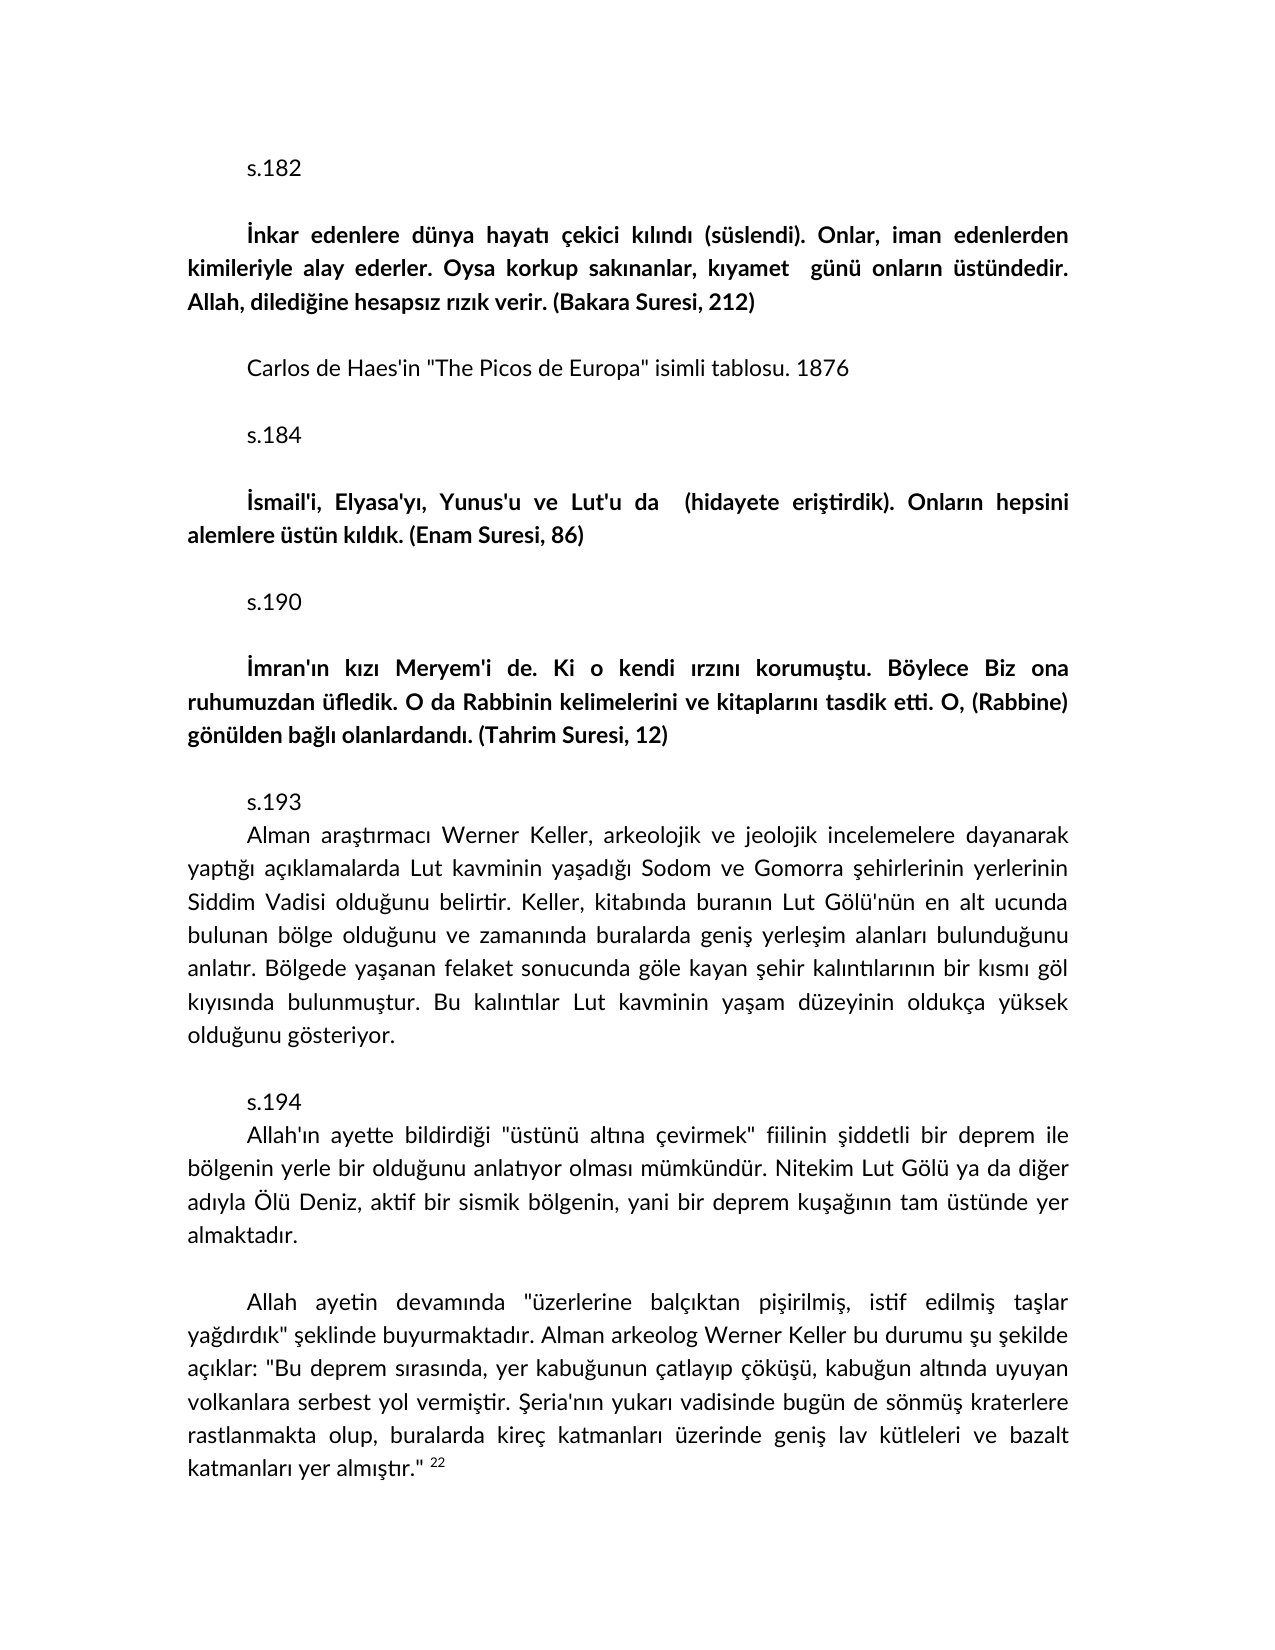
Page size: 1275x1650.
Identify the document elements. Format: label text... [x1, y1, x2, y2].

text İsmail'i, Elyasa'yı, Yunus'u ve Lut'u da (hidayete eriştirdik). Onların hepsini alemlere üstün kıldık. (Enam Suresi, 86) [187, 483, 1070, 550]
text İmran'ın kızı Meryem'i de. Ki o kendi ırzını korumuştu. Böylece Biz ona ruhumuzdan üfledik. O da Rabbinin kelimelerini ve kitaplarını tasdik etti. O, (Rabbine) gönülden bağlı olanlardandı. (Tahrim Suresi, 12) [187, 650, 1070, 750]
text Carlos de Haes'in "The Picos de Europa" isimli tablosu. 1876 [187, 350, 1070, 383]
text İnkar edenlere dünya hayatı çekici kılındı (süslendi). Onlar, iman edenlerden kimileriyle alay ederler. Oysa korkup sakınanlar, kıyamet günü onların üstündedir. Allah, dilediğine hesapsız rızık verir. (Bakara Suresi, 212) [187, 217, 1070, 317]
text Allah ayetin devamında "üzerlerine balçıktan pişirilmiş, istif edilmiş taşlar yağdırdık" şeklinde buyurmaktadır. Alman arkeolog Werner Keller bu durumu şu şekilde açıklar: "Bu deprem sırasında, yer kabuğunun çatlayıp çöküşü, kabuğun altında uyuyan volkanlara serbest yol vermiştir. Şeria'nın yukarı vadisinde bugün de sönmüş kraterlere rastlanmakta olup, buralarda kireç katmanları üzerinde geniş lav kütleleri ve bazalt katmanları yer almıştır." 22 [187, 1283, 1070, 1483]
text s.182 [187, 150, 1070, 183]
text s.194 [187, 1083, 1070, 1117]
text s.190 [187, 583, 1070, 617]
text Alman araştırmacı Werner Keller, arkeolojik ve jeolojik incelemelere dayanarak yaptığı açıklamalarda Lut kavminin yaşadığı Sodom ve Gomorra şehirlerinin yerlerinin Siddim Vadisi olduğunu belirtir. Keller, kitabında buranın Lut Gölü'nün en alt ucunda bulunan bölge olduğunu ve zamanında buralarda geniş yerleşim alanları bulunduğunu anlatır. Bölgede yaşanan felaket sonucunda göle kayan şehir kalıntılarının bir kısmı göl kıyısında bulunmuştur. Bu kalıntılar Lut kavminin yaşam düzeyinin oldukça yüksek olduğunu gösteriyor. [187, 817, 1070, 1050]
text s.193 [187, 783, 1070, 817]
text Allah'ın ayette bildirdiği "üstünü altına çevirmek" fiilinin şiddetli bir deprem ile bölgenin yerle bir olduğunu anlatıyor olması mümkündür. Nitekim Lut Gölü ya da diğer adıyla Ölü Deniz, aktif bir sismik bölgenin, yani bir deprem kuşağının tam üstünde yer almaktadır. [187, 1117, 1070, 1250]
text s.184 [187, 417, 1070, 450]
